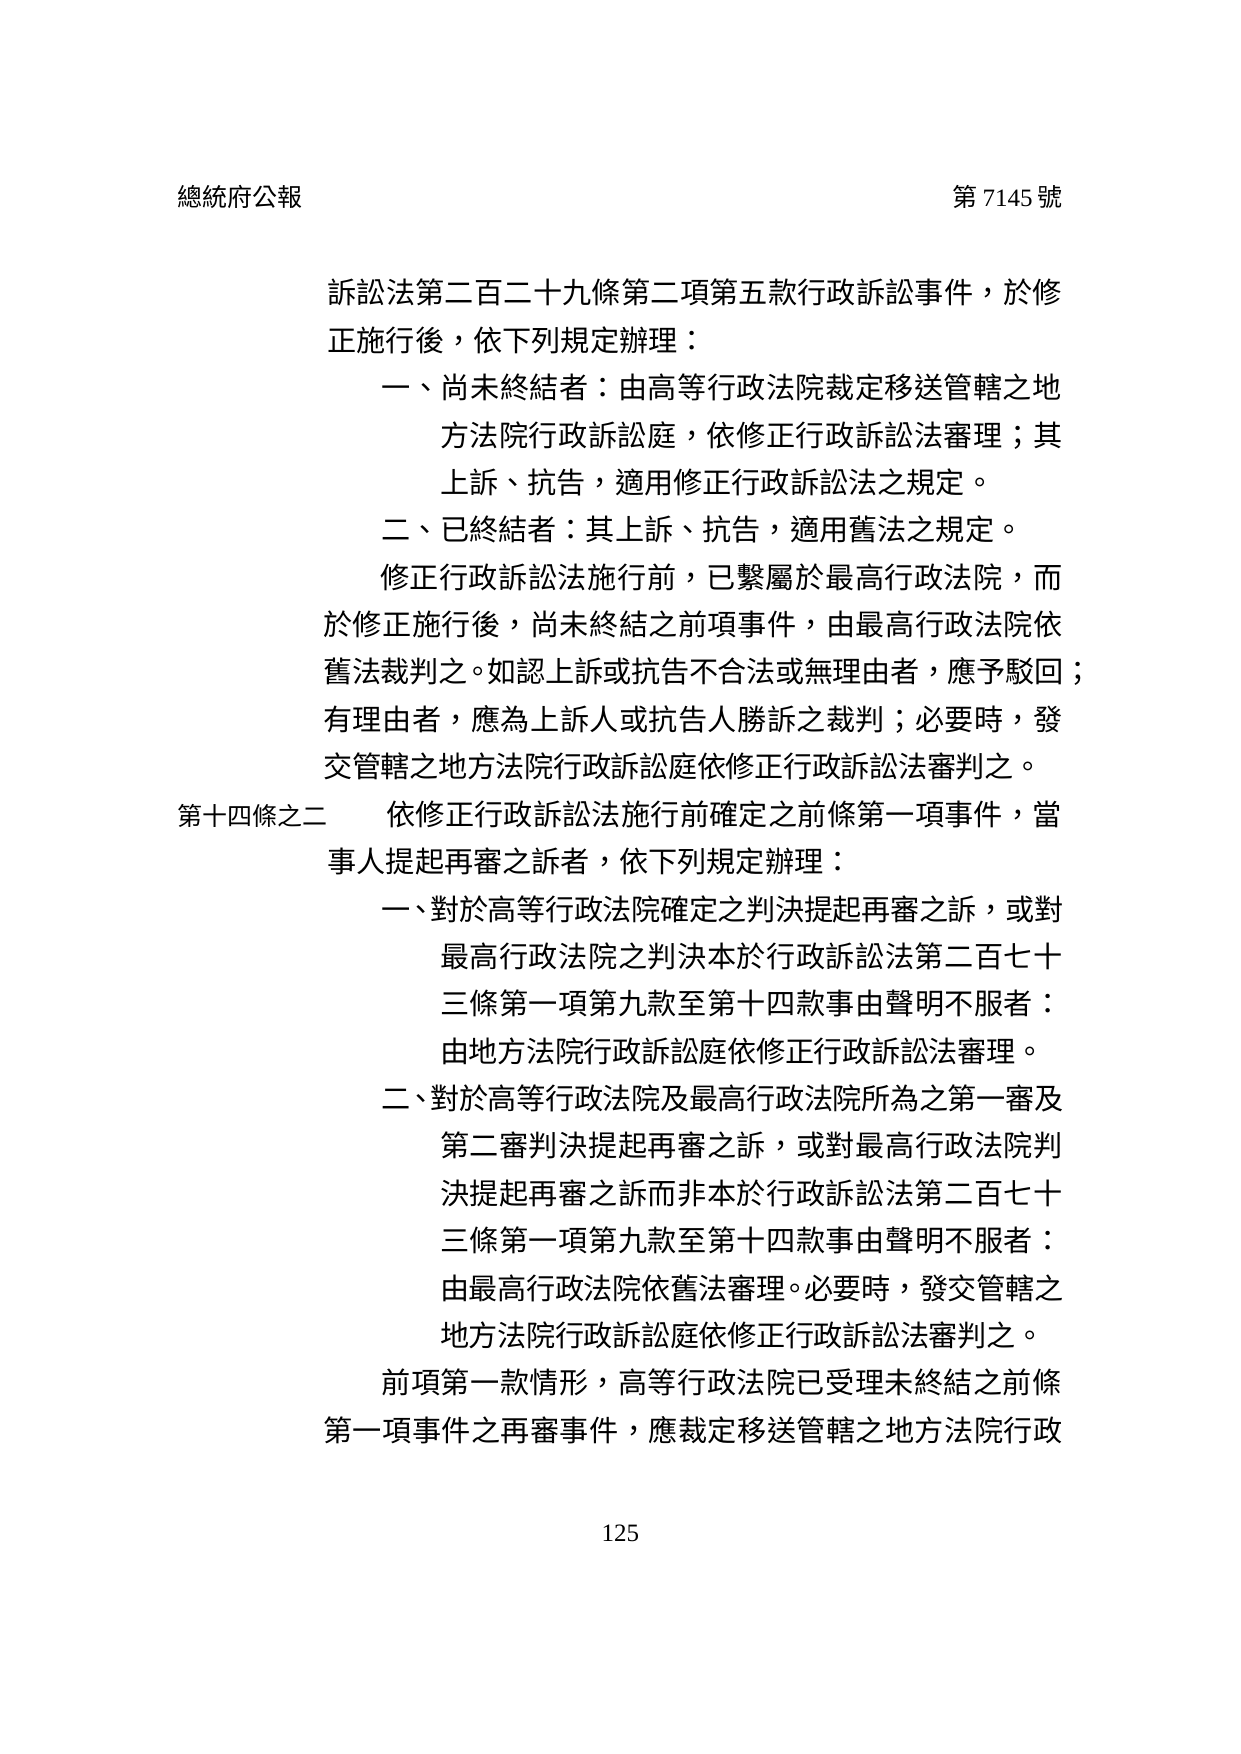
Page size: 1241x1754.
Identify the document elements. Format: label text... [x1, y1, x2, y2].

text 訴訟法第二百二十九條第二項第五款行政訴訟事件，於修正施行後，依下列規定辦理： [177, 266, 1063, 361]
text 第十四條之二 依修正行政訴訟法施行前確定之前條第一項事件，當事人提起再審之訴者，依下列規定辦理： [177, 787, 1063, 882]
text 二、已終結者：其上訴、抗告，適用舊法之規定。 [381, 503, 1063, 550]
text 一、對於高等行政法院確定之判決提起再審之訴，或對最高行政法院之判決本於行政訴訟法第二百七十三條第一項第九款至第十四款事由聲明不服者：由地方法院行政訴訟庭依修正行政訴訟法審理。 [381, 882, 1063, 1072]
text 一、尚未終結者：由高等行政法院裁定移送管轄之地方法院行政訴訟庭，依修正行政訴訟法審理；其上訴、抗告，適用修正行政訴訟法之規定。 [381, 361, 1063, 503]
text 修正行政訴訟法施行前，已繫屬於最高行政法院，而於修正施行後，尚未終結之前項事件，由最高行政法院依舊法裁判之。如認上訴或抗告不合法或無理由者，應予駁回；有理由者，應為上訴人或抗告人勝訴之裁判；必要時，發交管轄之地方法院行政訴訟庭依修正行政訴訟法審判之。 [323, 550, 1063, 787]
text 二、對於高等行政法院及最高行政法院所為之第一審及第二審判決提起再審之訴，或對最高行政法院判決提起再審之訴而非本於行政訴訟法第二百七十三條第一項第九款至第十四款事由聲明不服者：由最高行政法院依舊法審理。必要時，發交管轄之地方法院行政訴訟庭依修正行政訴訟法審判之。 [381, 1072, 1063, 1356]
text 前項第一款情形，高等行政法院已受理未終結之前條第一項事件之再審事件，應裁定移送管轄之地方法院行政 [323, 1356, 1063, 1451]
